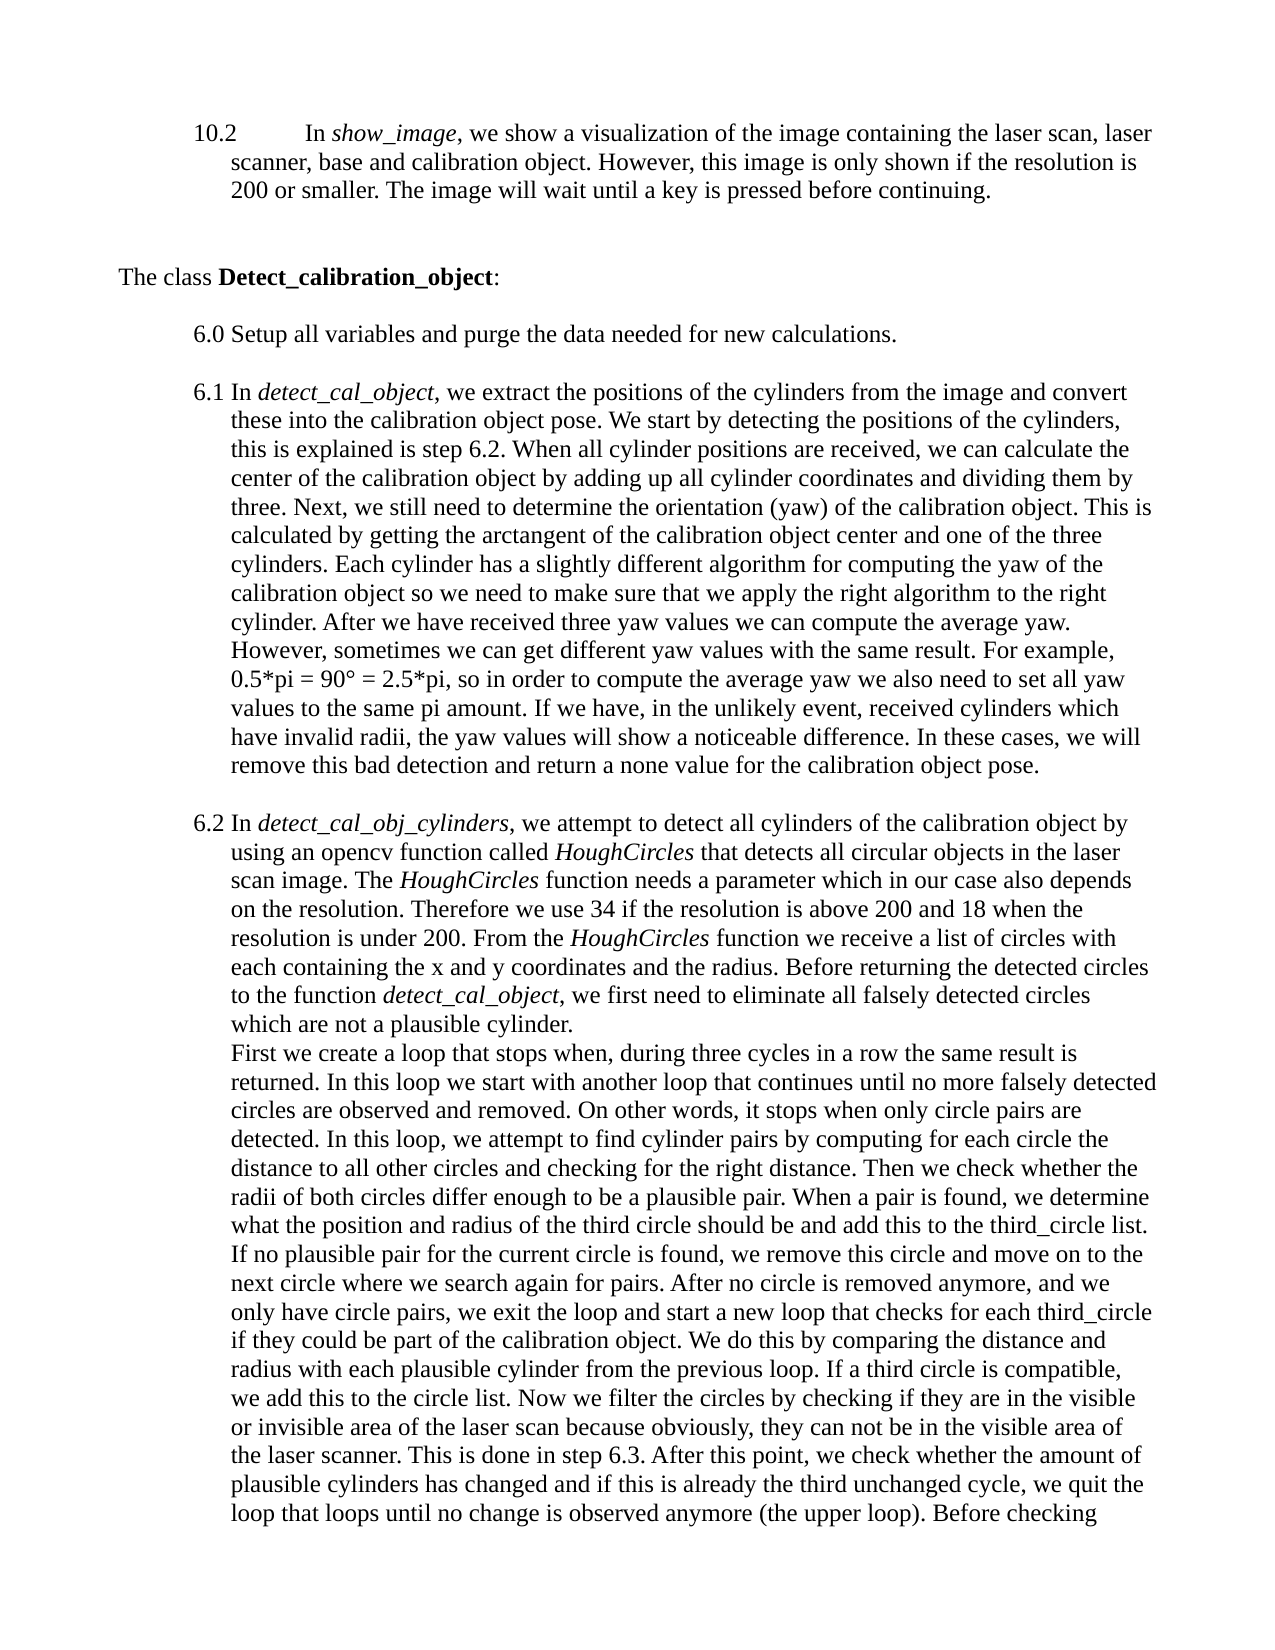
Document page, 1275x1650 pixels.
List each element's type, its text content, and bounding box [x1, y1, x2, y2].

list Setup all variables and purge the data needed for new calculations. [193, 319, 1157, 348]
list In show_image, we show a visualization of the image containing the laser scan, laser scanner, base and calibration object. However, this image is only shown if the resolution is 200 or smaller. The image will wait until a key is pressed before continuing. [193, 118, 1157, 204]
text The class Detect_calibration_object: [118, 262, 1157, 291]
list First we create a loop that stops when, during three cycles in a row the same result is returned. In this loop we start with another loop that continues until no more falsely detected circles are observed and removed. On other words, it stops when only circle pairs are detected. In this loop, we attempt to find cylinder pairs by computing for each circle the distance to all other circles and checking for the right distance. Then we check whether the radii of both circles differ enough to be a plausible pair. When a pair is found, we determine what the position and radius of the third circle should be and add this to the third_circle list. If no plausible pair for the current circle is found, we remove this circle and move on to the next circle where we search again for pairs. After no circle is removed anymore, and we only have circle pairs, we exit the loop and start a new loop that checks for each third_circle if they could be part of the calibration object. We do this by comparing the distance and radius with each plausible cylinder from the previous loop. If a third circle is compatible, we add this to the circle list. Now we filter the circles by checking if they are in the visible or invisible area of the laser scan because obviously, they can not be in the visible area of the laser scanner. This is done in step 6.3. After this point, we check whether the amount of plausible cylinders has changed and if this is already the third unchanged cycle, we quit the loop that loops until no change is observed anymore (the upper loop). Before checking [193, 1038, 1157, 1527]
list In detect_cal_object, we extract the positions of the cylinders from the image and convert these into the calibration object pose. We start by detecting the positions of the cylinders, this is explained is step 6.2. When all cylinder positions are received, we can calculate the center of the calibration object by adding up all cylinder coordinates and dividing them by three. Next, we still need to determine the orientation (yaw) of the calibration object. This is calculated by getting the arctangent of the calibration object center and one of the three cylinders. Each cylinder has a slightly different algorithm for computing the yaw of the calibration object so we need to make sure that we apply the right algorithm to the right cylinder. After we have received three yaw values we can compute the average yaw. However, sometimes we can get different yaw values with the same result. For example, 0.5*pi = 90° = 2.5*pi, so in order to compute the average yaw we also need to set all yaw values to the same pi amount. If we have, in the unlikely event, received cylinders which have invalid radii, the yaw values will show a noticeable difference. In these cases, we will remove this bad detection and return a none value for the calibration object pose. [193, 377, 1157, 779]
list In detect_cal_obj_cylinders, we attempt to detect all cylinders of the calibration object by using an opencv function called HoughCircles that detects all circular objects in the laser scan image. The HoughCircles function needs a parameter which in our case also depends on the resolution. Therefore we use 34 if the resolution is above 200 and 18 when the resolution is under 200. From the HoughCircles function we receive a list of circles with each containing the x and y coordinates and the radius. Before returning the detected circles to the function detect_cal_object, we first need to eliminate all falsely detected circles which are not a plausible cylinder. [193, 808, 1157, 1038]
